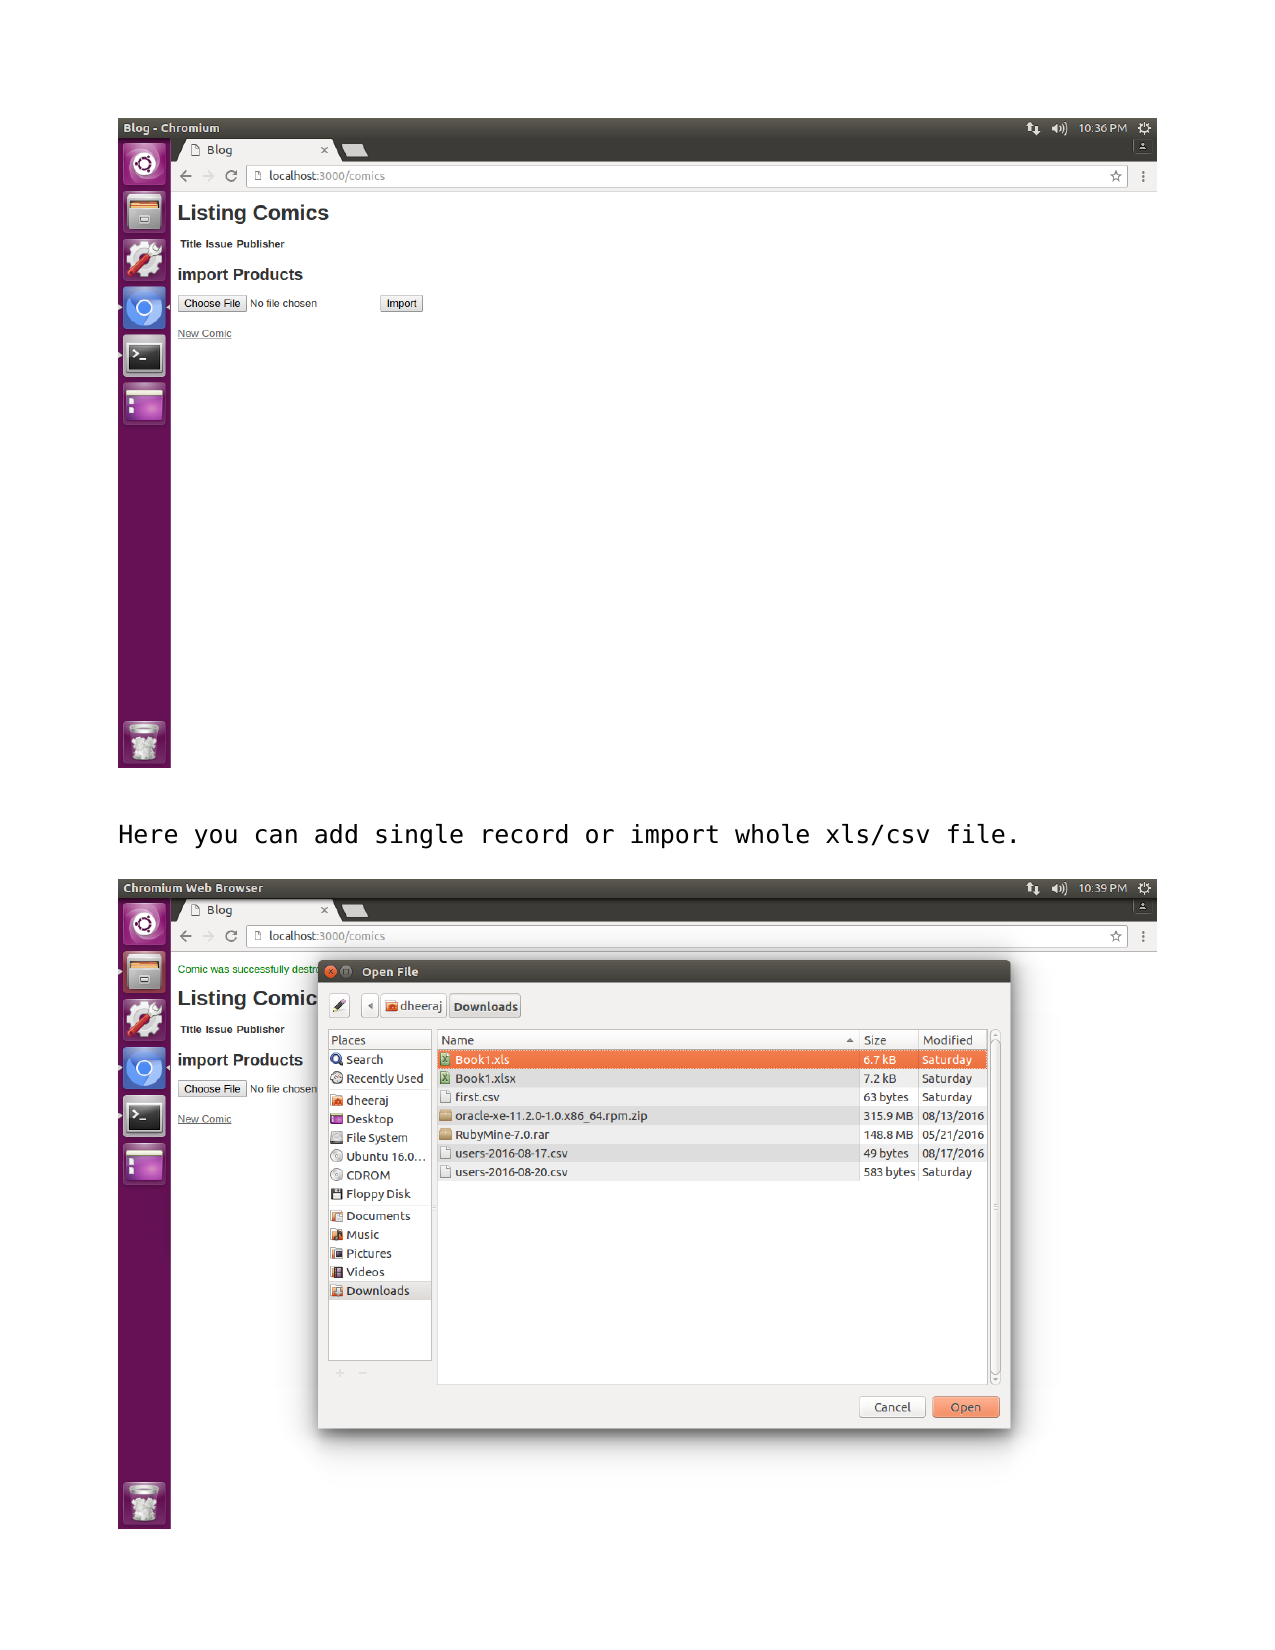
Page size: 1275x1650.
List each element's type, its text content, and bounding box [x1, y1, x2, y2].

picture [118, 879, 1157, 1529]
picture [118, 118, 1157, 768]
text Here you can add single record or import whole xls/csv file. [118, 820, 1157, 849]
